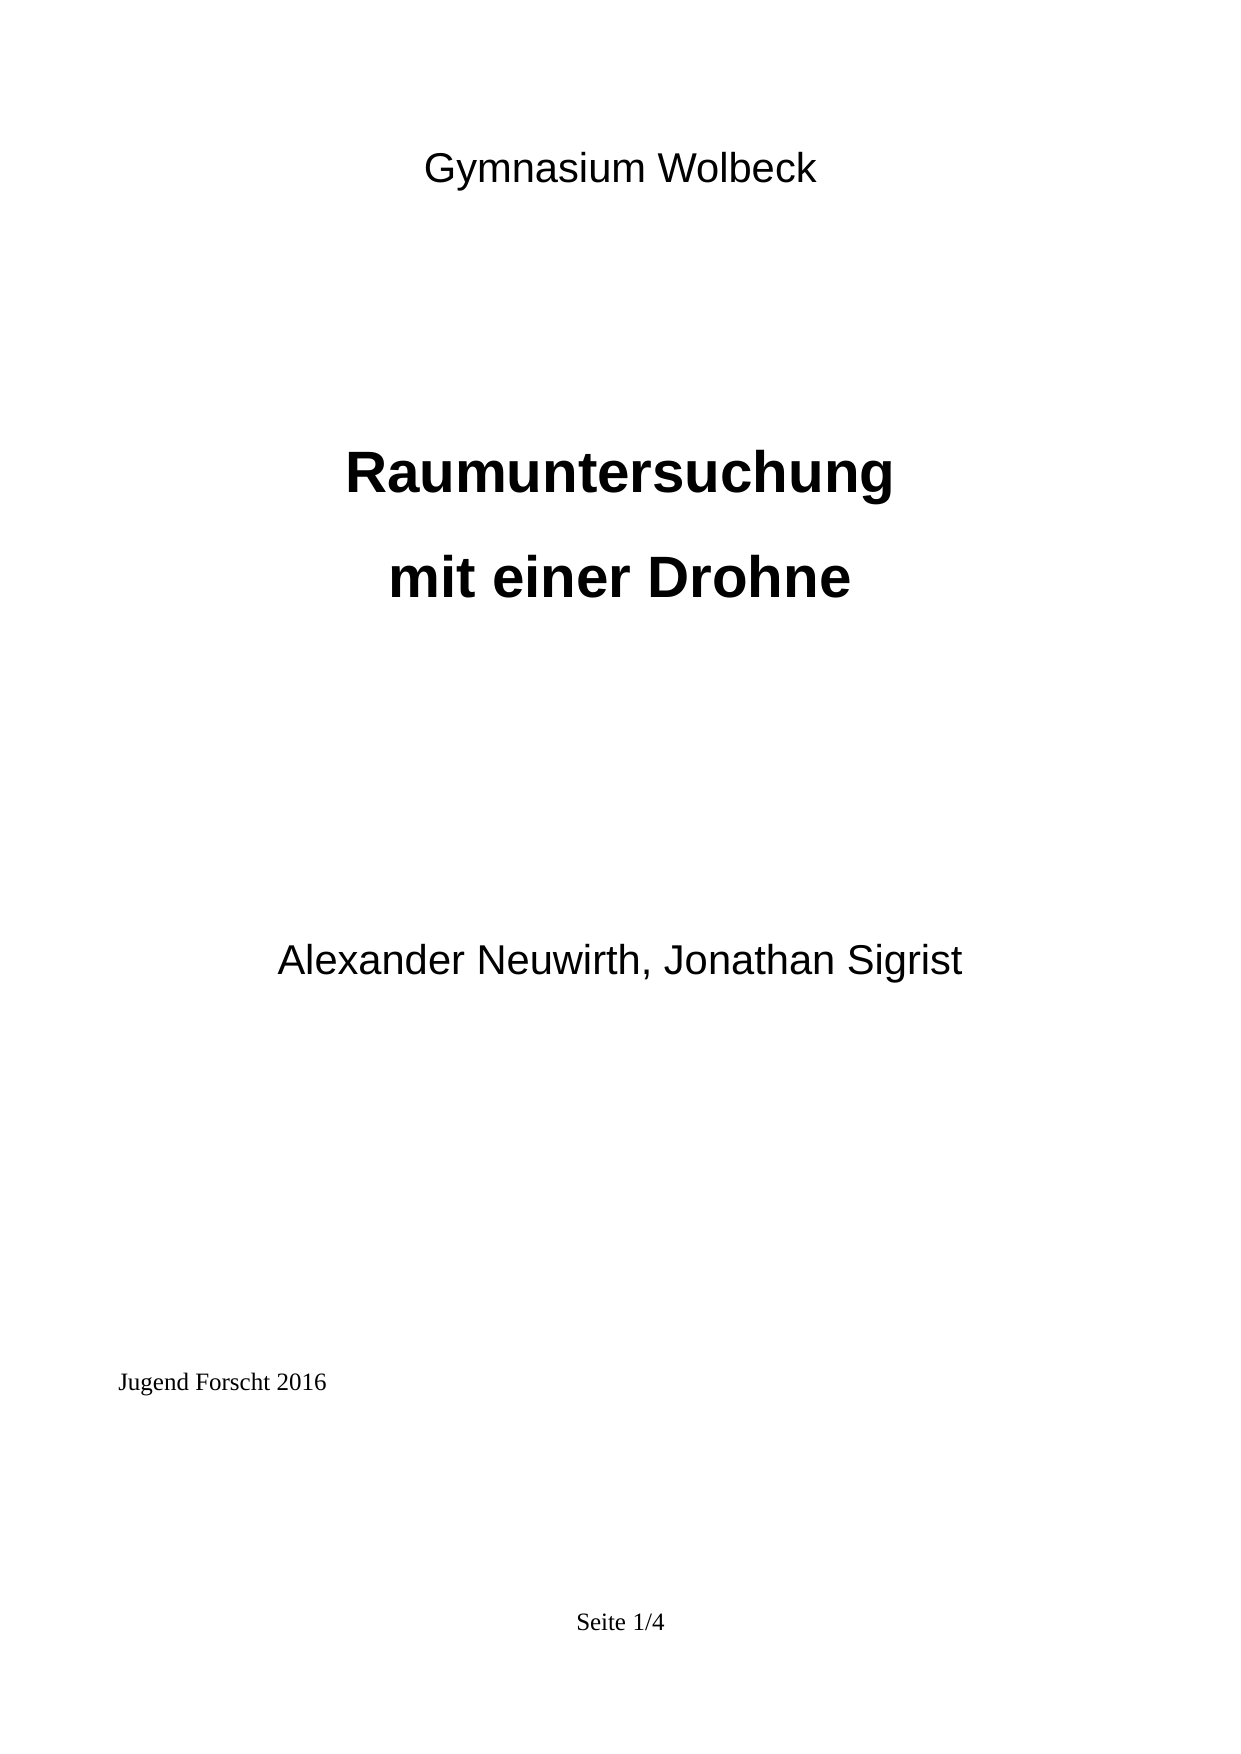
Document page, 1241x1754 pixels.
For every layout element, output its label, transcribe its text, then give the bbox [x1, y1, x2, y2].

title Gymnasium Wolbeck [118, 143, 1122, 191]
title Raumuntersuchung [118, 438, 1122, 505]
title Alexander Neuwirth, Jonathan Sigrist [118, 936, 1122, 983]
text Jugend Forscht 2016 [118, 1367, 1122, 1396]
title mit einer Drohne [118, 542, 1122, 609]
